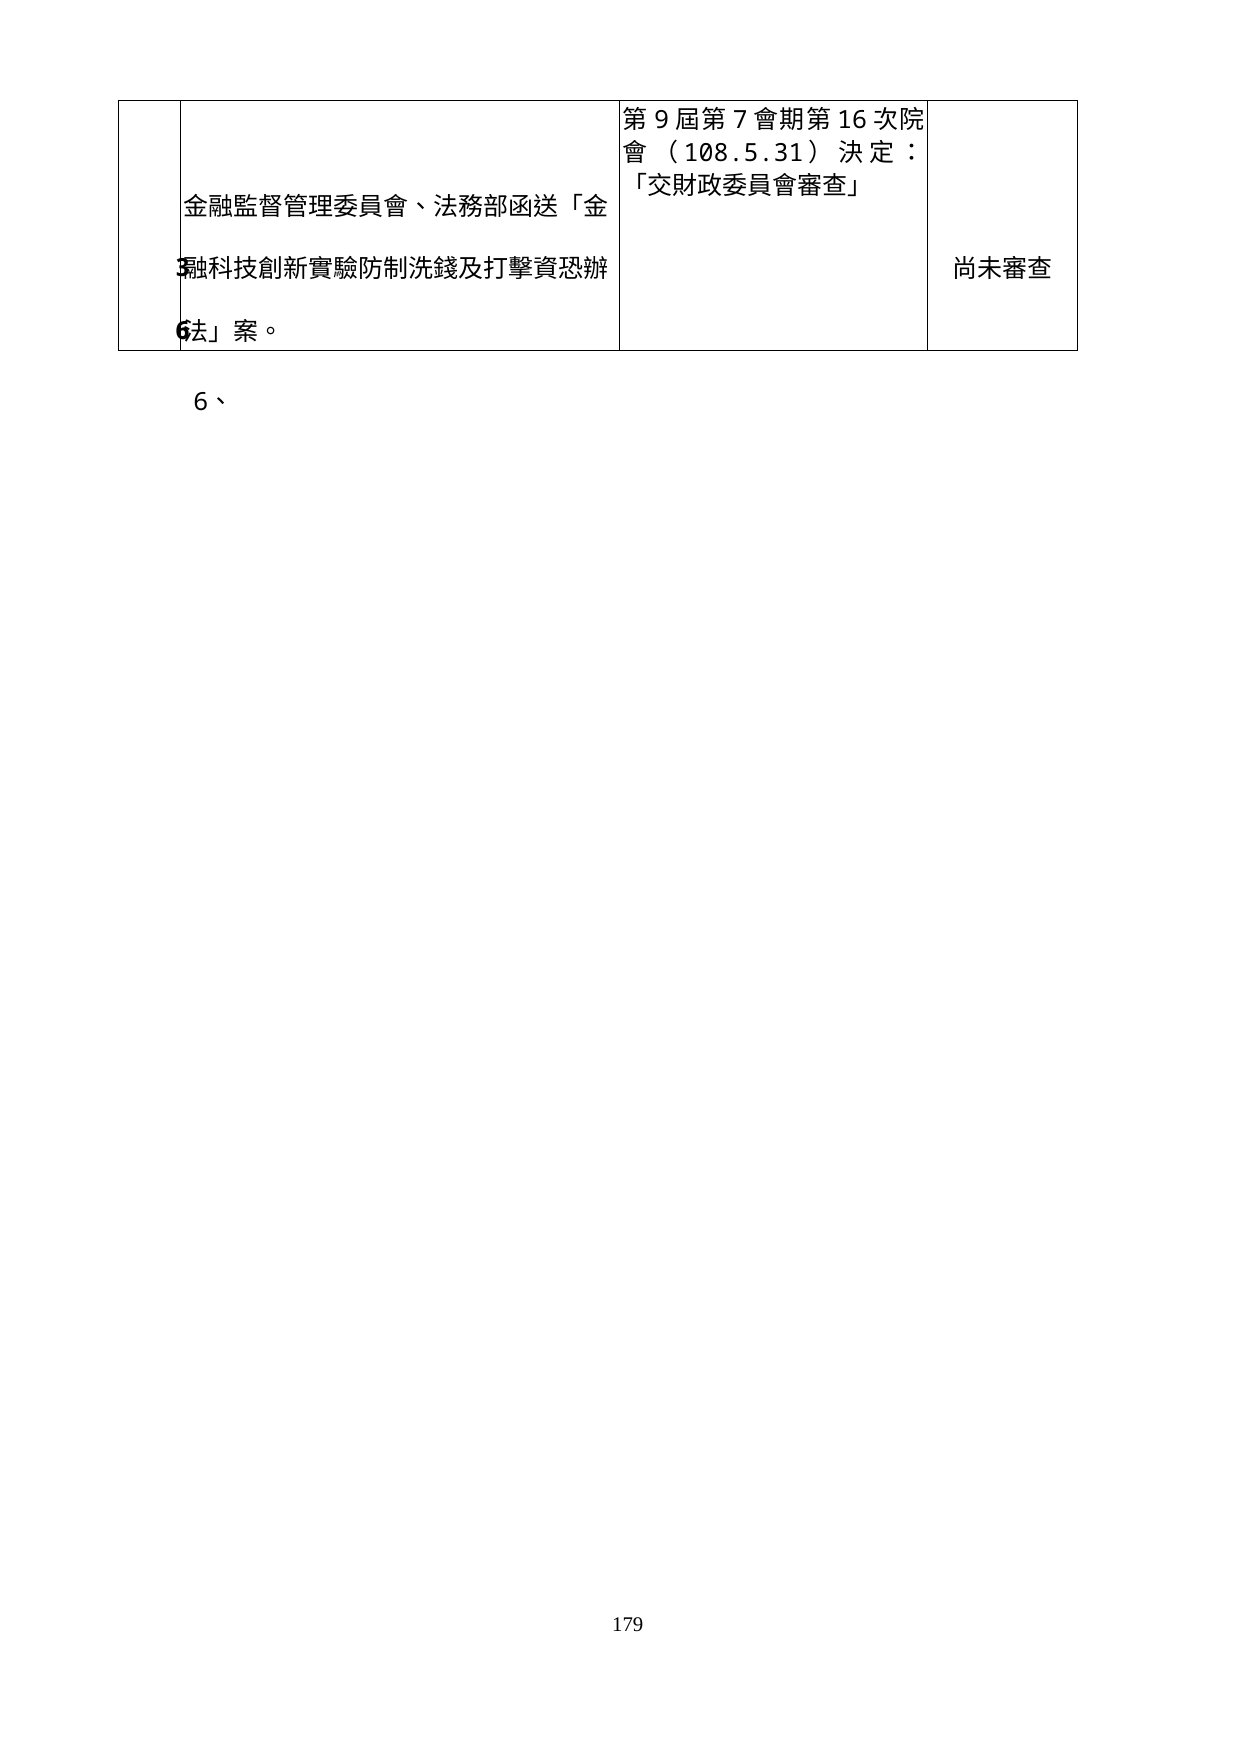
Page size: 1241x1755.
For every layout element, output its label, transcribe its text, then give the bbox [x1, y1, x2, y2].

table_cell 尚未審查 [928, 101, 1077, 350]
table_cell 第9屆第7會期第16次院會（108.5.31）決定：「交財政委員會審查」 [620, 101, 927, 350]
table_cell [119, 101, 180, 350]
table_cell 金融監督管理委員會、法務部函送「金融科技創新實驗防制洗錢及打擊資恐辦法」案。 [181, 101, 619, 350]
